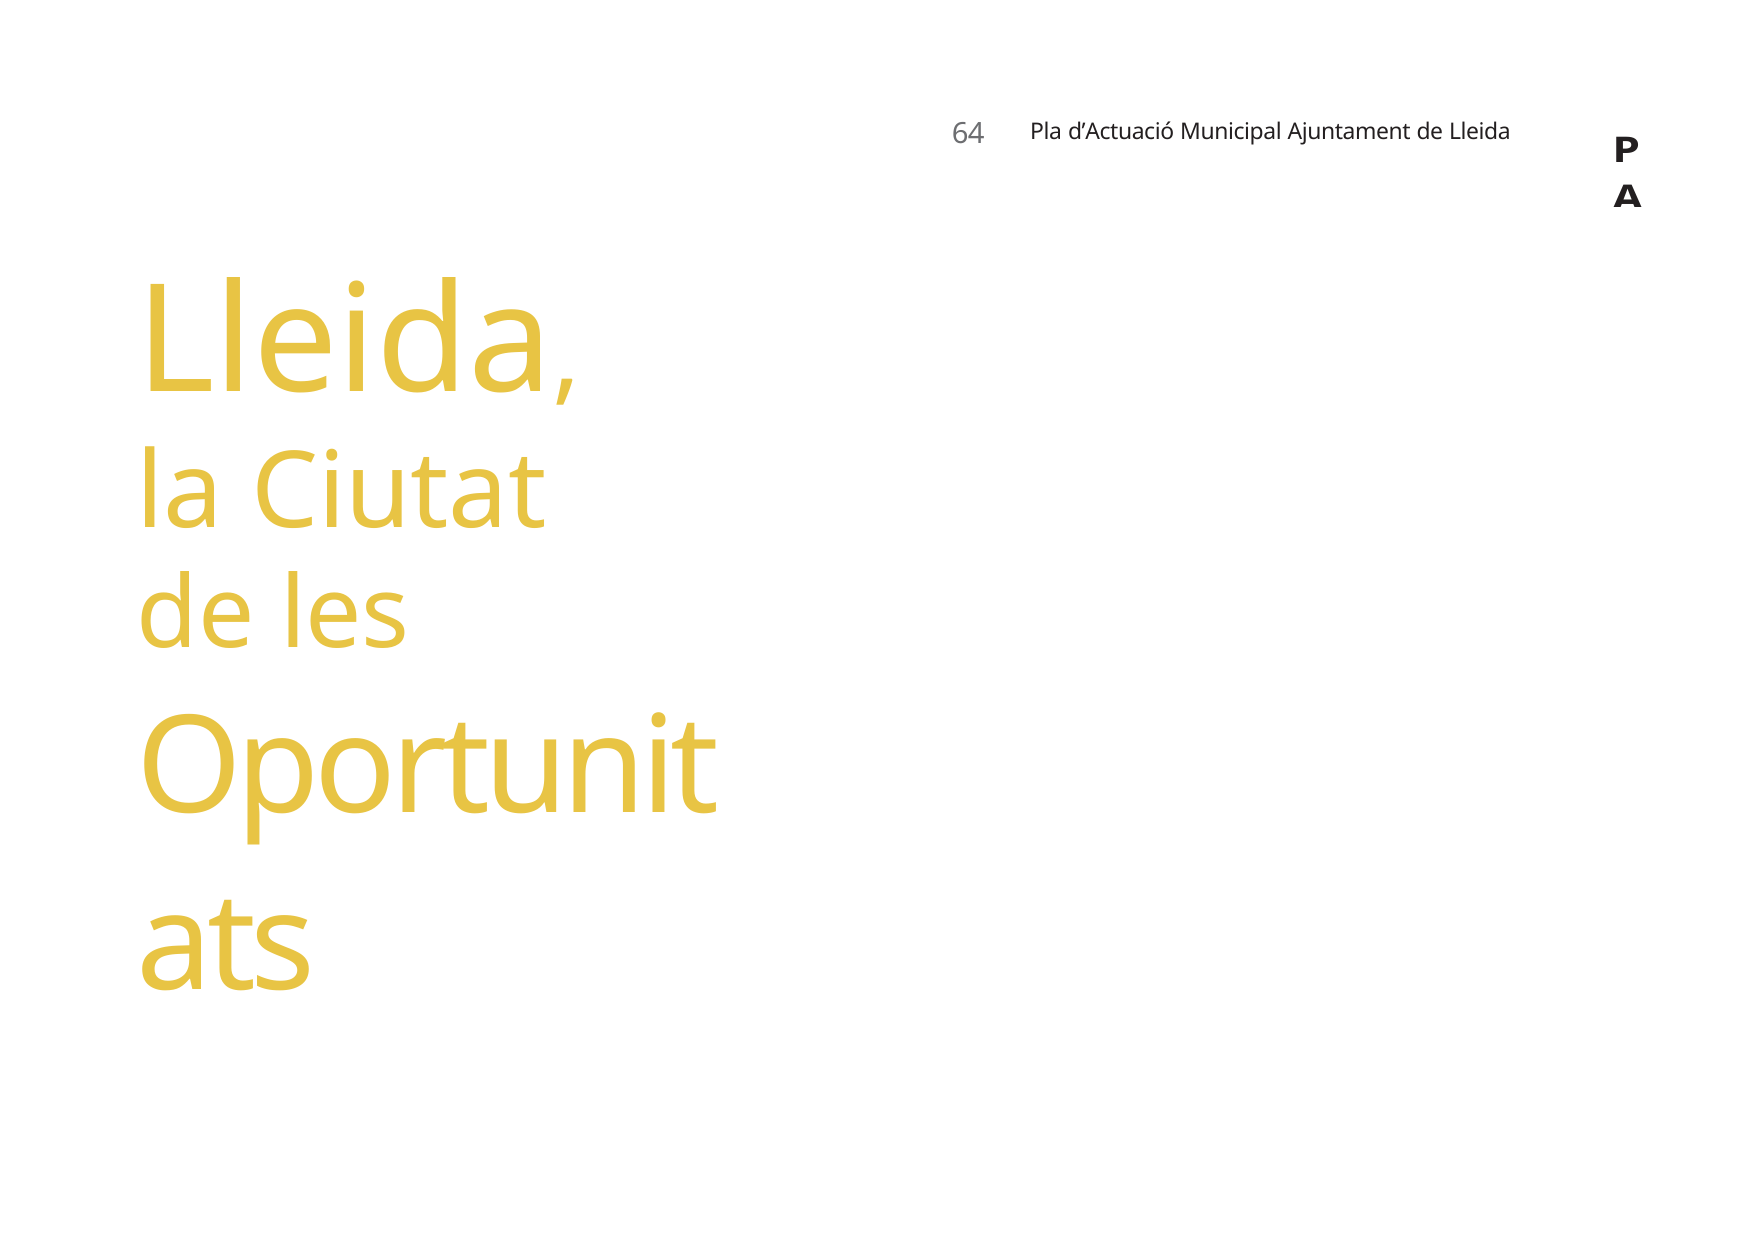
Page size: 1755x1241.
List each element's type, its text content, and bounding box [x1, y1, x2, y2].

text Oportunitats [136, 671, 749, 1025]
text 64 [952, 112, 993, 152]
subtitle [134, 233, 749, 1122]
text Lleida, [136, 236, 749, 431]
text PAM [1612, 124, 1662, 207]
text la Ciutat [136, 431, 749, 552]
text de les [136, 552, 749, 671]
subtitle Pla d’Actuació Municipal Ajuntament de Lleida [1030, 115, 1675, 207]
text PAM [1624, 189, 1631, 199]
subtitle [949, 111, 993, 154]
